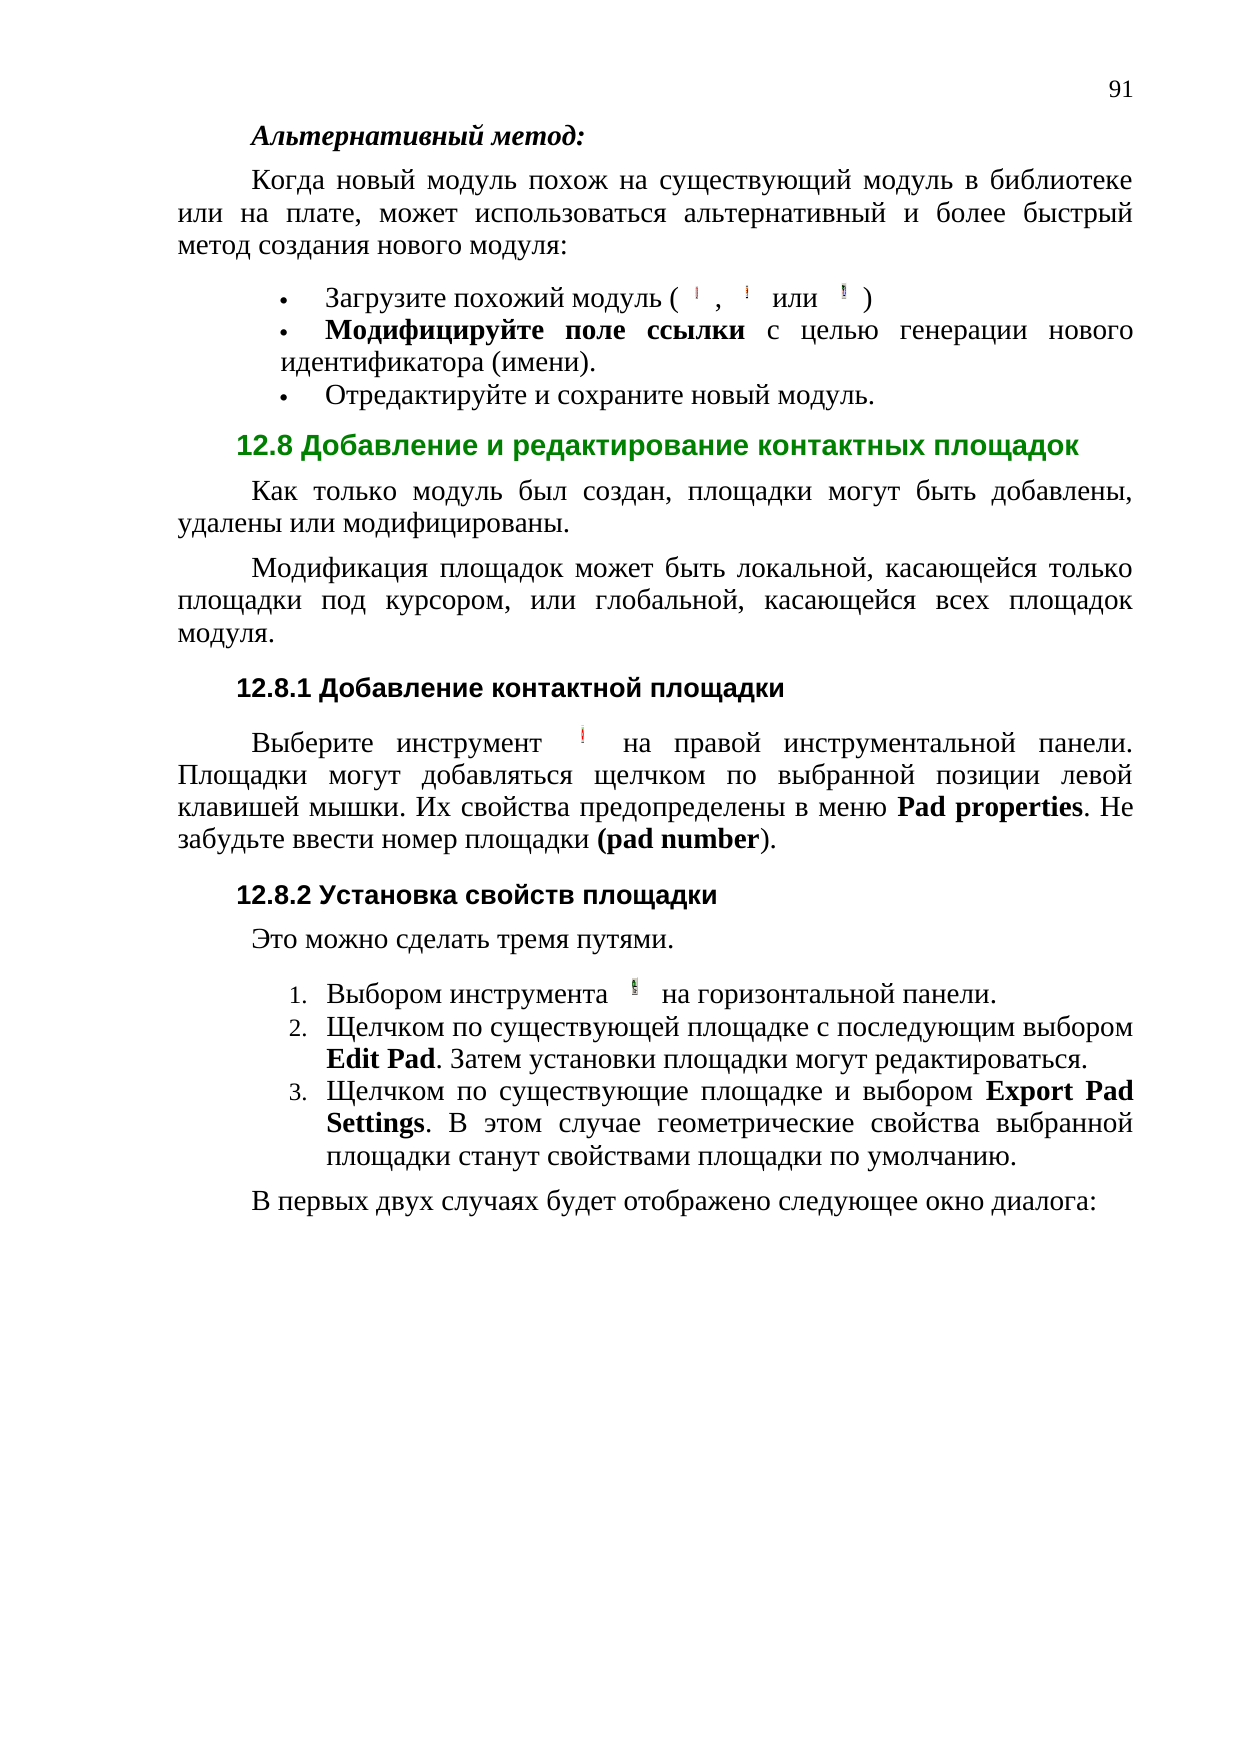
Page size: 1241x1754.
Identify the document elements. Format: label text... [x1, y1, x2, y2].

list Загрузите похожий модуль (, или ) [280, 273, 1134, 313]
picture [632, 976, 638, 995]
list Щелчком по существующие площадке и выбором Export Pad Settings. В этом случае геометрические свойства выбранной площадки станут свойствами площадки по умолчанию. [288, 1074, 1134, 1171]
list Модифицируйте поле ссылки с целью генерации нового идентификатора (имени). [280, 313, 1134, 378]
subtitle 12.8.1 Добавление контактной площадки [236, 673, 1134, 703]
subtitle 12.8.2 Установка свойств площадки [236, 880, 1134, 910]
text Альтернативный метод: [177, 119, 1134, 151]
list Отредактируйте и сохраните новый модуль. [280, 378, 1134, 410]
text Выберите инструмент на правой инструментальной панели. Площадки могут добавляться щелчком по выбранной позиции левой клавишей мышки. Их свойства предопределены в меню Pad properties. Не забудьте ввести номер площадки (pad number). [177, 716, 1134, 855]
picture [841, 282, 847, 299]
list Выбором инструмента на горизонтальной панели. [288, 968, 1134, 1010]
text Это можно сделать тремя путями. [177, 923, 1134, 955]
text Как только модуль был создан, площадки могут быть добавлены, удалены или модифицированы. [177, 474, 1134, 539]
text Когда новый модуль похож на существующий модуль в библиотеке или на плате, может использоваться альтернативный и более быстрый метод создания нового модуля: [177, 164, 1134, 261]
text Модификация площадок может быть локальной, касающейся только площадки под курсором, или глобальной, касающейся всех площадок модуля. [177, 551, 1134, 648]
subtitle 12.8 Добавление и редактирование контактных площадок [236, 429, 1134, 462]
list Щелчком по существующей площадке с последующим выбором Edit Pad. Затем установки площадки могут редактироваться. [288, 1010, 1134, 1074]
text В первых двух случаях будет отображено следующее окно диалога: [177, 1184, 1134, 1216]
picture [745, 283, 749, 299]
